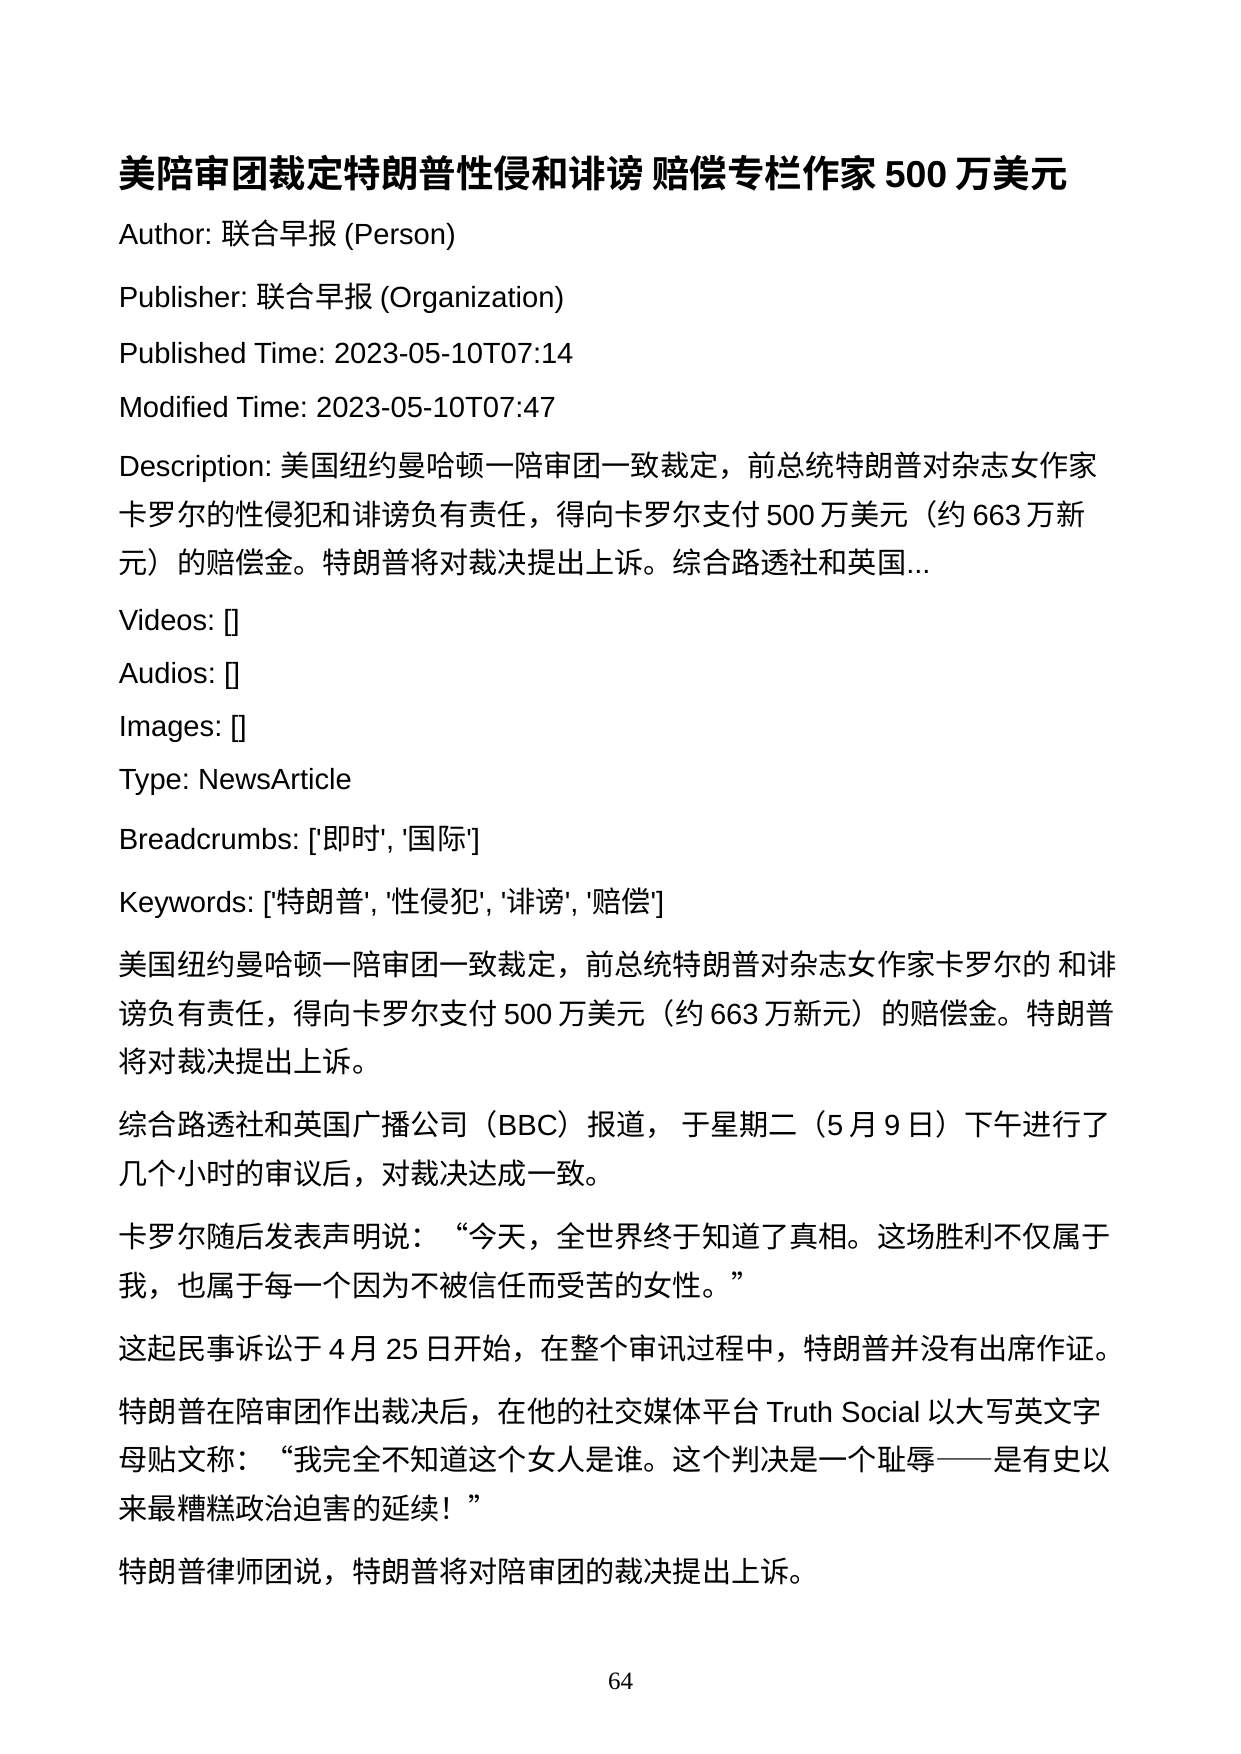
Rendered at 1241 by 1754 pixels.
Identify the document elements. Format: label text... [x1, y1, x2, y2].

text Author: 联合早报 (Person) [118, 210, 1122, 253]
text Published Time: 2023-05-10T07:14 [118, 337, 1122, 370]
text 特朗普在陪审团作出裁决后，在他的社交媒体平台Truth Social以大写英文字母贴文称：“我完全不知道这个女人是谁。这个判决是一个耻辱——是有史以来最糟糕政治迫害的延续！” [118, 1388, 1122, 1528]
text 美国纽约曼哈顿一陪审团一致裁定，前总统特朗普对杂志女作家卡罗尔的 和诽谤负有责任，得向卡罗尔支付500万美元（约663万新元）的赔偿金。特朗普将对裁决提出上诉。 [118, 942, 1122, 1081]
text 卡罗尔随后发表声明说：“今天，全世界终于知道了真相。这场胜利不仅属于我，也属于每一个因为不被信任而受苦的女性。” [118, 1214, 1122, 1304]
text Images: [] [118, 709, 1122, 743]
text Keywords: ['特朗普', '性侵犯', '诽谤', '赔偿'] [118, 879, 1122, 921]
text Type: NewsArticle [118, 762, 1122, 796]
text 这起民事诉讼于4月25日开始，在整个审讯过程中，特朗普并没有出席作证。 [118, 1325, 1122, 1368]
text Description: 美国纽约曼哈顿一陪审团一致裁定，前总统特朗普对杂志女作家卡罗尔的性侵犯和诽谤负有责任，得向卡罗尔支付500万美元（约663万新元）的赔偿金。特朗普将对裁决提出上诉。综合路透社和英国... [118, 443, 1122, 582]
text Breadcrumbs: ['即时', '国际'] [118, 816, 1122, 858]
subtitle 美陪审团裁定特朗普性侵和诽谤 赔偿专栏作家500万美元 [118, 143, 1122, 198]
text 综合路透社和英国广播公司（BBC）报道， 于星期二（5月9日）下午进行了几个小时的审议后，对裁决达成一致。 [118, 1102, 1122, 1193]
text Audios: [] [118, 656, 1122, 690]
text Videos: [] [118, 603, 1122, 637]
text Publisher: 联合早报 (Organization) [118, 273, 1122, 316]
text 特朗普律师团说，特朗普将对陪审团的裁决提出上诉。 [118, 1549, 1122, 1591]
text Modified Time: 2023-05-10T07:47 [118, 390, 1122, 423]
